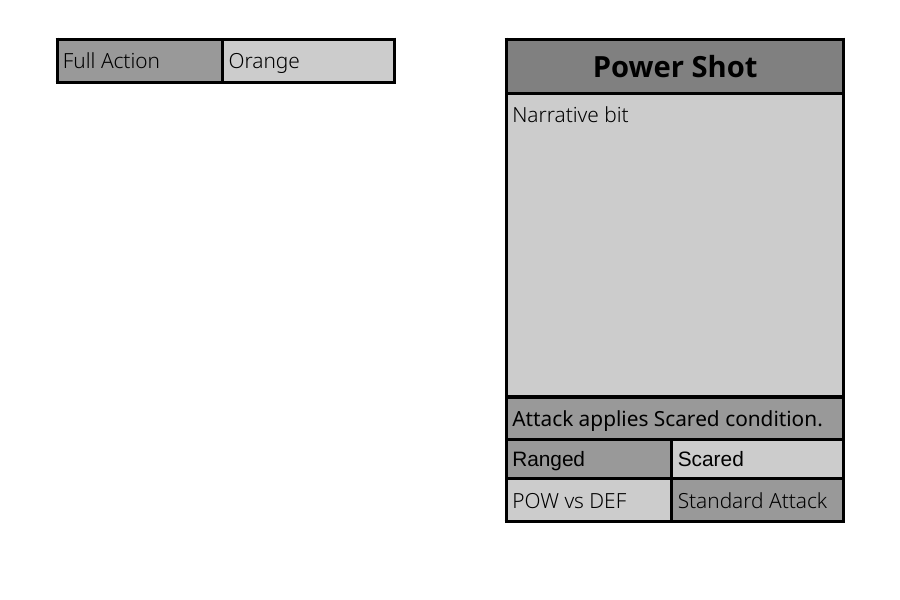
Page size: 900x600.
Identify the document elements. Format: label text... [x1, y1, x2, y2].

table_cell Standard Attack [673, 480, 842, 520]
table_cell Ranged [508, 441, 670, 477]
table_cell Orange [224, 41, 393, 81]
table_cell Full Action [59, 41, 221, 81]
table_cell Attack applies Scared condition. [508, 399, 842, 438]
table_cell POW vs DEF [508, 480, 670, 520]
table_cell Scared [673, 441, 842, 477]
table_cell Narrative bit [508, 95, 842, 395]
table_header Power Shot [508, 41, 842, 92]
